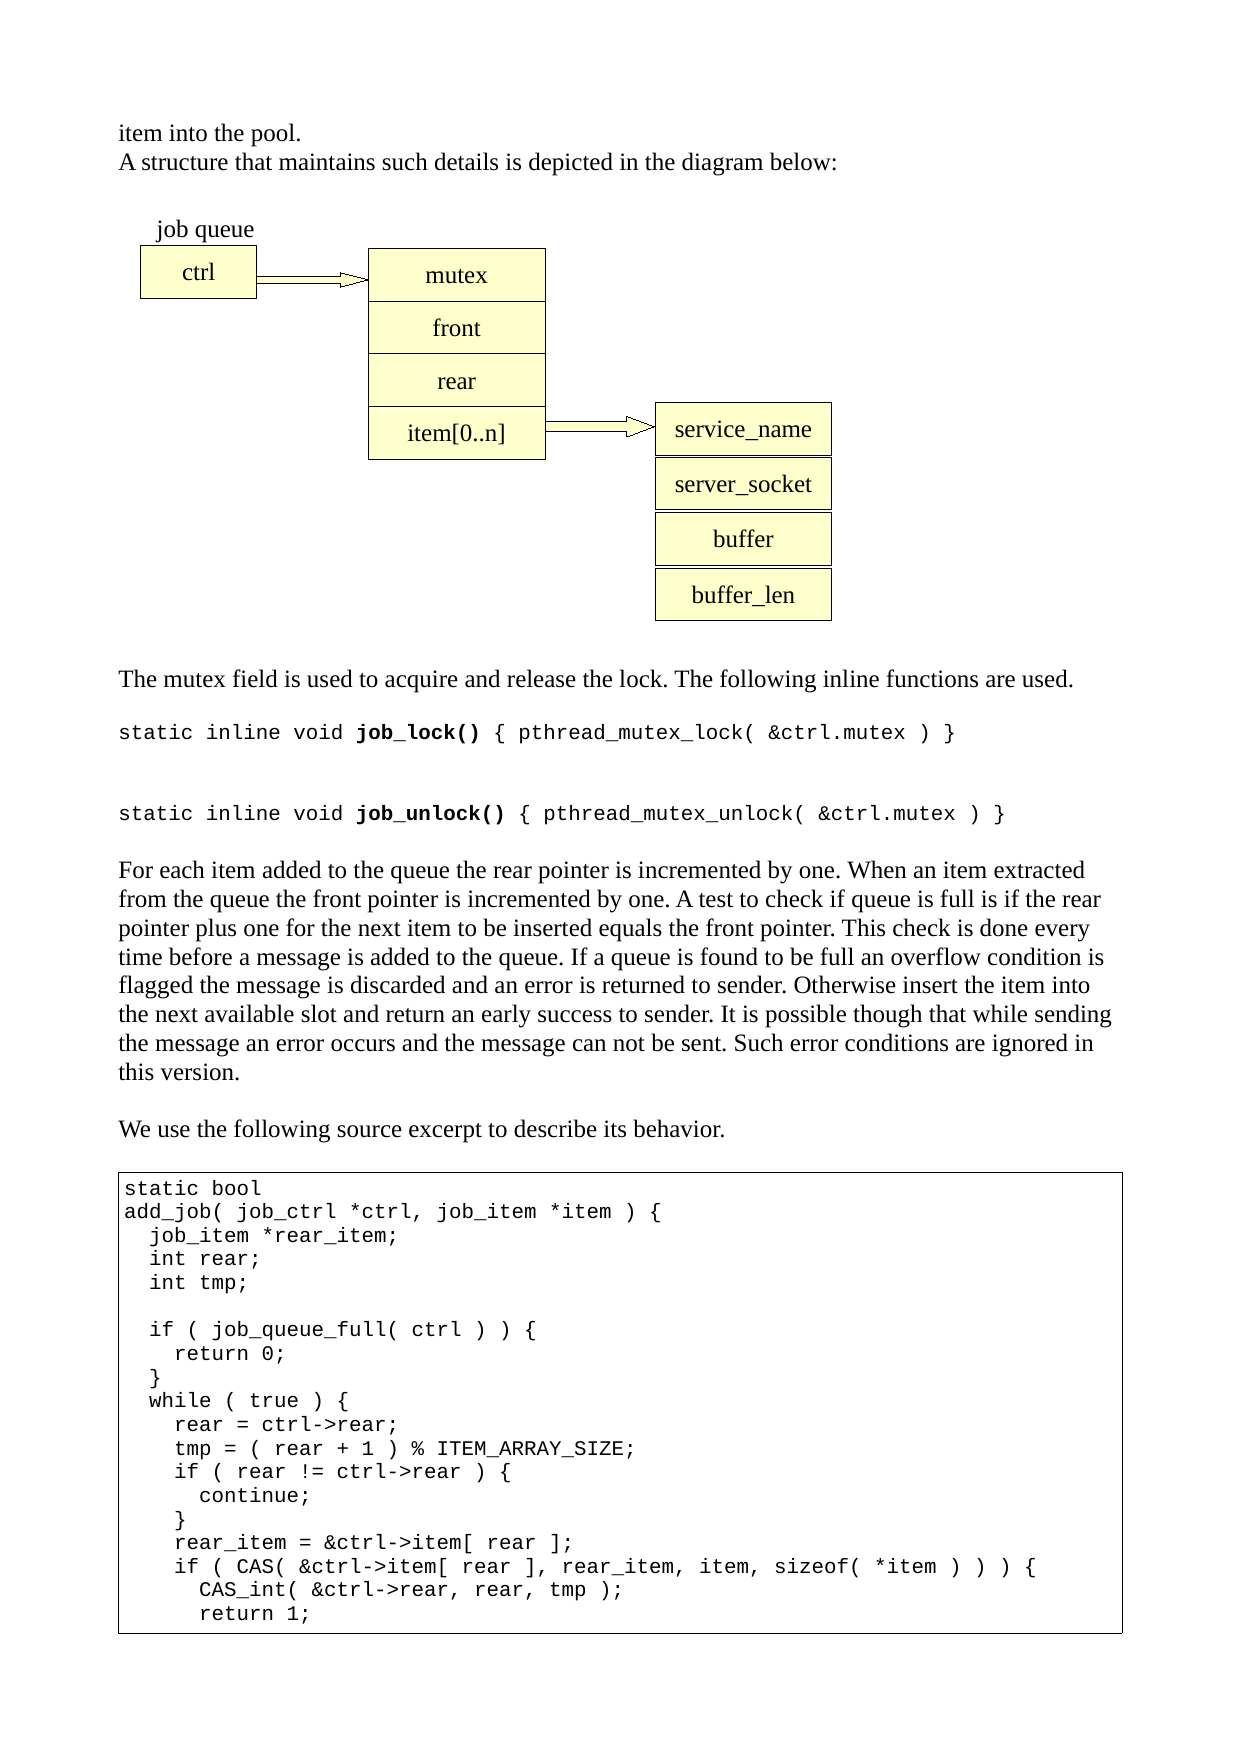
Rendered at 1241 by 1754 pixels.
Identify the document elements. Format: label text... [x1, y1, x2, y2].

text We use the following source excerpt to describe its behavior. [118, 1114, 1122, 1143]
text A structure that maintains such details is depicted in the diagram below: [118, 147, 1122, 176]
table_header static bool add_job( job_ctrl *ctrl, job_item *item ) { job_item *rear_item; int rear; int tmp; if ( job_queue_full( ctrl ) ) { return 0; } while ( true ) { rear = ctrl->rear; tmp = ( rear + 1 ) % ITEM_ARRAY_SIZE; if ( rear != ctrl->rear ) { continue; } rear_item = &ctrl->item[ rear ]; if ( CAS( &ctrl->item[ rear ], rear_item, item, sizeof( *item ) ) ) { CAS_int( &ctrl->rear, rear, tmp ); return 1; [119, 1173, 1122, 1632]
text The mutex field is used to acquire and release the lock. The following inline functions are used. [118, 664, 1122, 693]
text For each item added to the queue the rear pointer is incremented by one. When an item extracted from the queue the front pointer is incremented by one. A test to check if queue is full is if the rear pointer plus one for the next item to be inserted equals the front pointer. This check is done every time before a message is added to the queue. If a queue is found to be full an overflow condition is flagged the message is discarded and an error is returned to sender. Otherwise insert the item into the next available slot and return an early success to sender. It is possible though that while sending the message an error occurs and the message can not be sent. Such error conditions are ignored in this version. [118, 855, 1122, 1085]
table_header static inline void job_unlock() { pthread_mutex_unlock( &ctrl.mutex ) } [118, 803, 1122, 827]
text item into the pool. [118, 118, 1122, 147]
table_header static inline void job_lock() { pthread_mutex_lock( &ctrl.mutex ) } [118, 722, 1122, 774]
